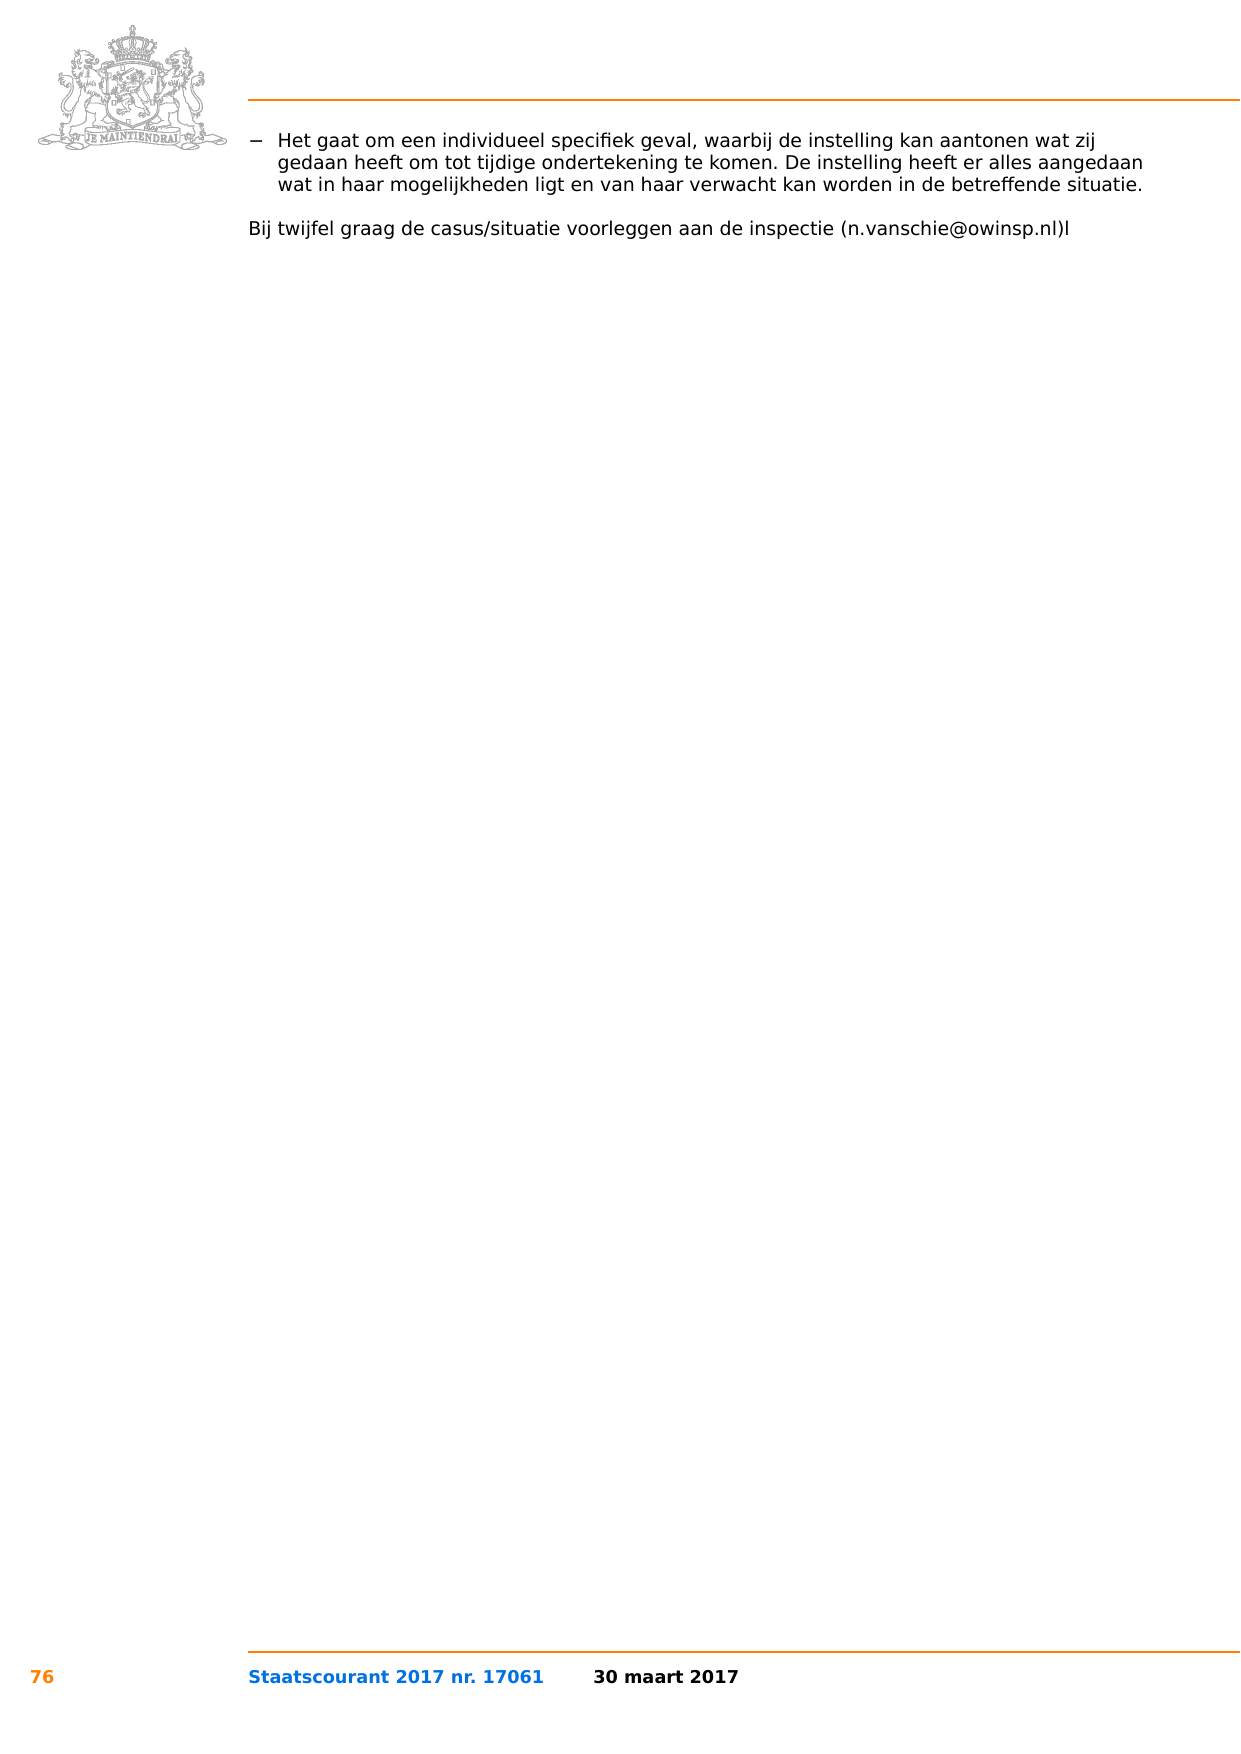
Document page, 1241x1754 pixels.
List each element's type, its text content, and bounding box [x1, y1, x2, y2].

text Bij twijfel graag de casus/situatie voorleggen aan de inspectie (n.vanschie@owinsp.nl)l [248, 218, 1163, 240]
picture [38, 25, 227, 150]
text − Het gaat om een individueel specifiek geval, waarbij de instelling kan aantonen wat zij gedaan heeft om tot tijdige ondertekening te komen. De instelling heeft er alles aangedaan wat in haar mogelijkheden ligt en van haar verwacht kan worden in de betreffende situatie. [248, 130, 1163, 196]
